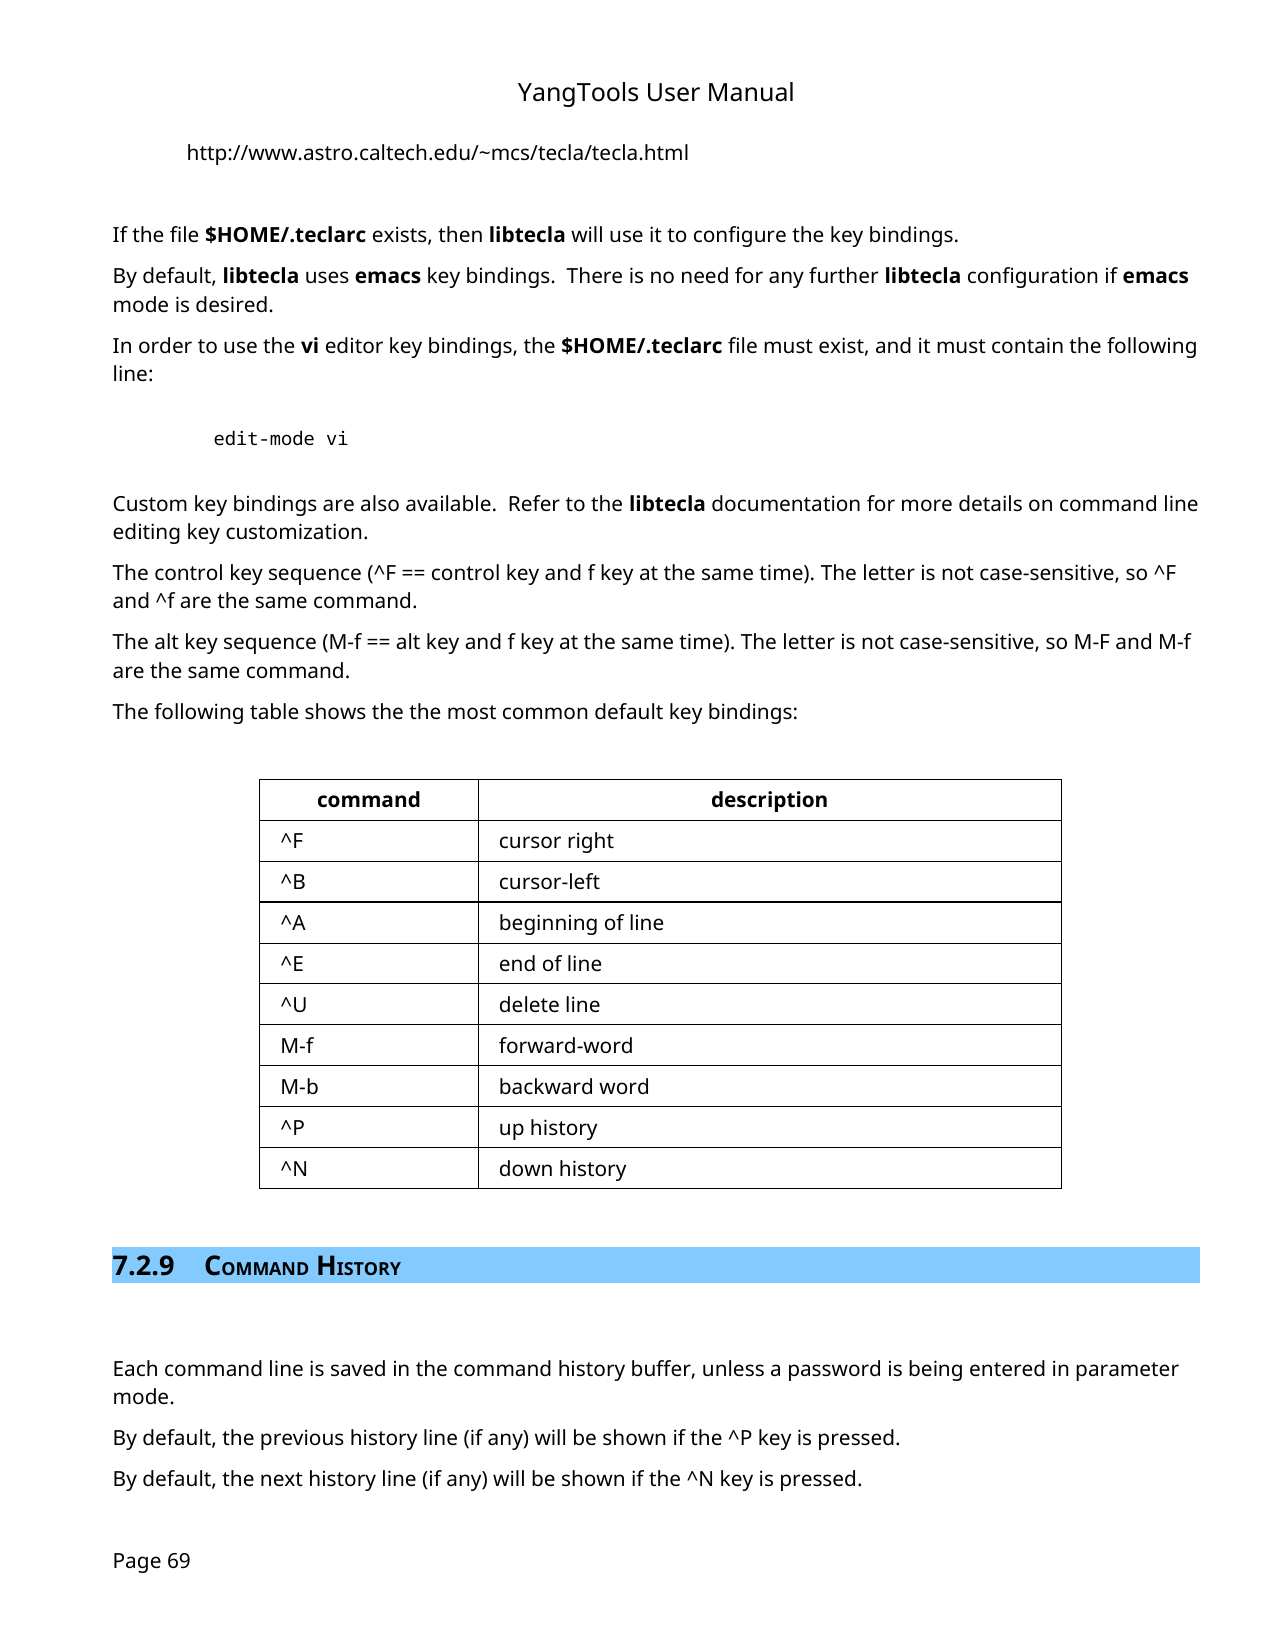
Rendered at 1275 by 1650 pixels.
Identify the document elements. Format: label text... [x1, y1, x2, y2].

text In order to use the vi editor key bindings, the $HOME/.teclarc file must exist, and it must contain the following line: [112, 331, 1200, 388]
table_cell M-b [260, 1066, 478, 1106]
text The alt key sequence (M-f == alt key and f key at the same time). The letter is not case-sensitive, so M-F and M-f are the same command. [112, 627, 1200, 684]
table_cell ^N [260, 1148, 478, 1188]
text If the file $HOME/.teclarc exists, then libtecla will use it to configure the key bindings. [112, 220, 1200, 249]
table_cell cursor-left [479, 862, 1061, 901]
table_cell ^F [260, 821, 478, 861]
table_header command [260, 780, 478, 819]
text By default, the next history line (if any) will be shown if the ^N key is pressed. [112, 1464, 1200, 1492]
table_cell beginning of line [479, 903, 1061, 942]
table_cell ^E [260, 944, 478, 983]
table_cell ^A [260, 903, 478, 942]
table_cell end of line [479, 944, 1061, 983]
text By default, the previous history line (if any) will be shown if the ^P key is pressed. [112, 1423, 1200, 1451]
table_cell forward-word [479, 1025, 1061, 1065]
table_cell ^U [260, 984, 478, 1024]
text Custom key bindings are also available. Refer to the libtecla documentation for more details on command line editing key customization. [112, 489, 1200, 546]
table_header description [479, 780, 1061, 819]
text Each command line is saved in the command history buffer, unless a password is being entered in parameter mode. [112, 1354, 1200, 1411]
text The control key sequence (^F == control key and f key at the same time). The letter is not case-sensitive, so ^F and ^f are the same command. [112, 558, 1200, 615]
text The following table shows the the most common default key bindings: [112, 697, 1200, 725]
table_cell ^P [260, 1107, 478, 1147]
table_cell down history [479, 1148, 1061, 1188]
text edit-mode vi [139, 400, 1200, 477]
table_cell M-f [260, 1025, 478, 1065]
table_cell up history [479, 1107, 1061, 1147]
table_cell cursor right [479, 821, 1061, 861]
text By default, libtecla uses emacs key bindings. There is no need for any further libtecla configuration if emacs mode is desired. [112, 261, 1200, 318]
text http://www.astro.caltech.edu/~mcs/tecla/tecla.html [112, 138, 1200, 167]
table_cell backward word [479, 1066, 1061, 1106]
subtitle Command History [112, 1247, 1200, 1283]
table_cell ^B [260, 862, 478, 901]
table_cell delete line [479, 984, 1061, 1024]
